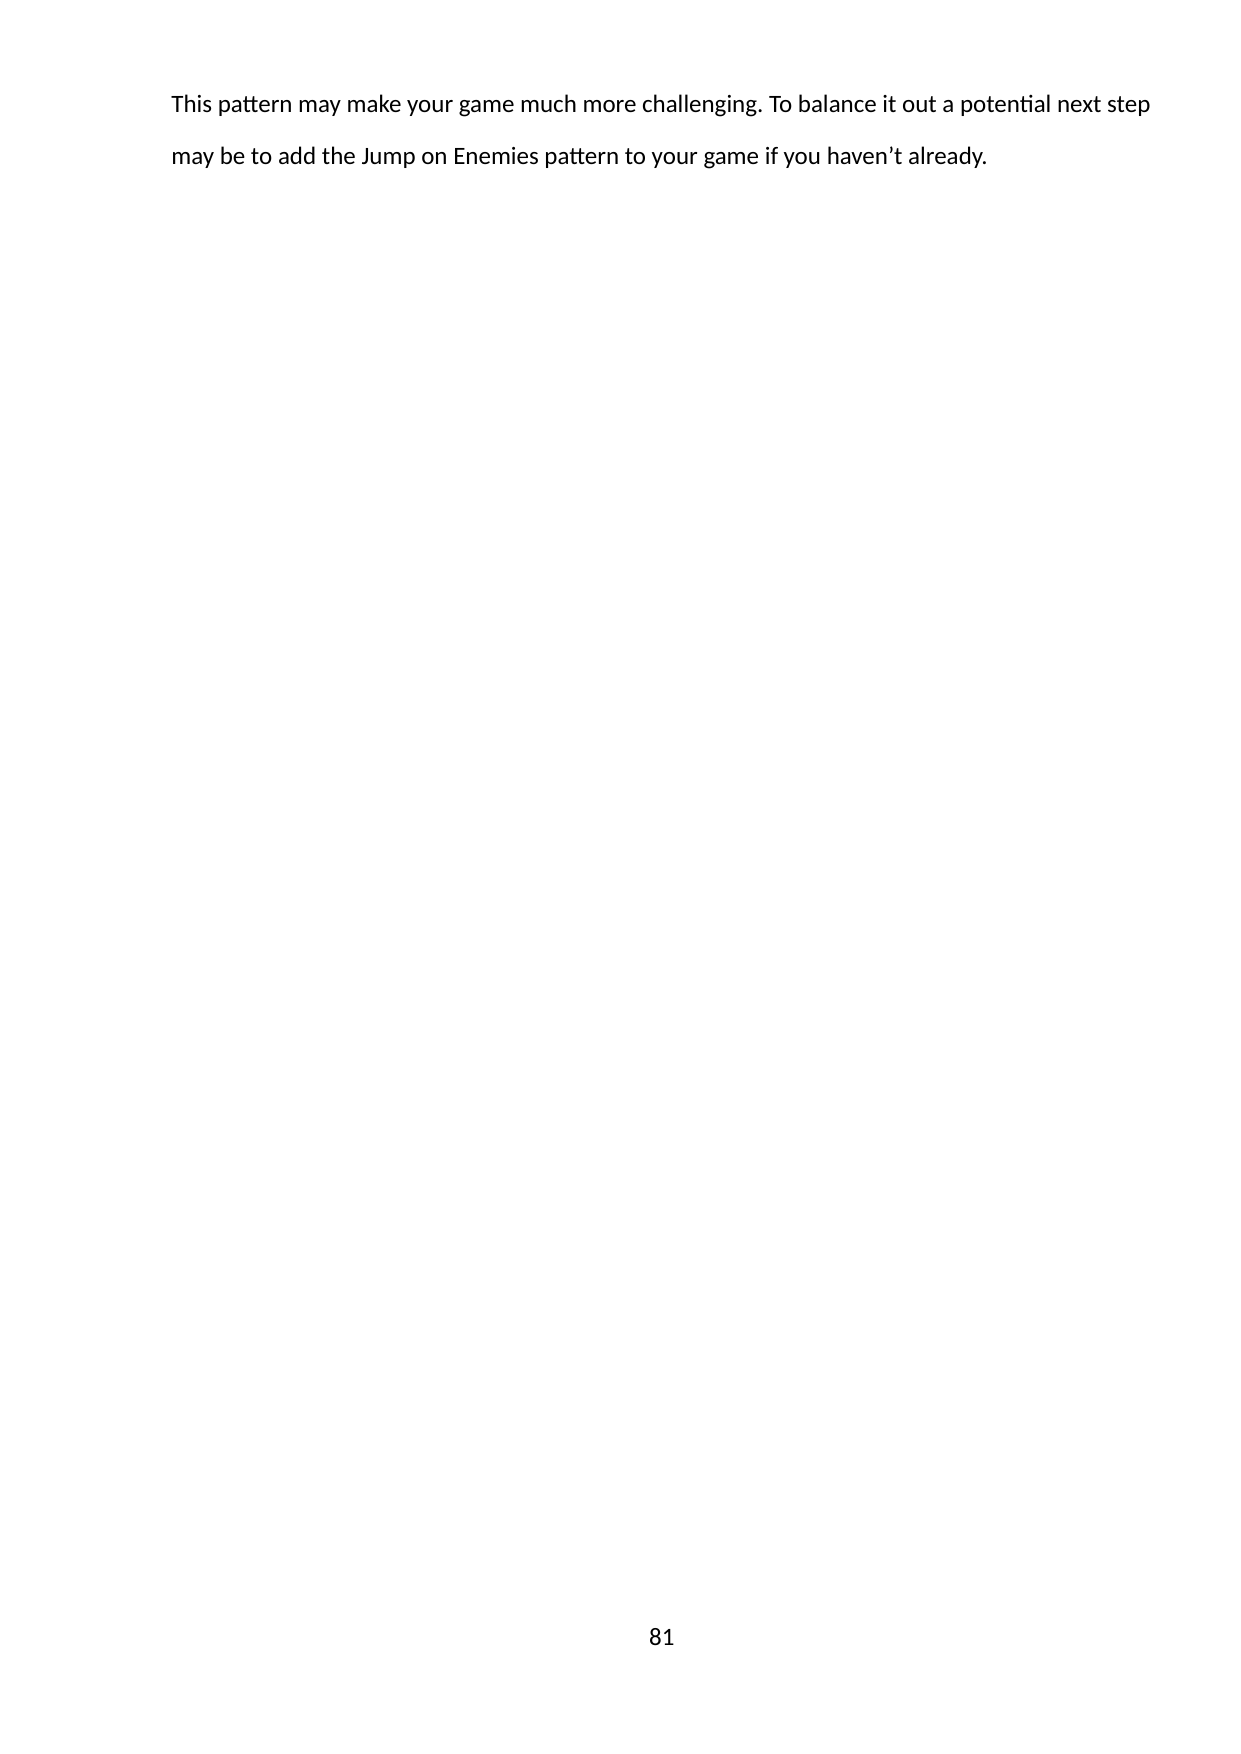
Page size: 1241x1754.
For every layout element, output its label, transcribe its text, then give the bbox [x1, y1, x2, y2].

text This pattern may make your game much more challenging. To balance it out a potential next step may be to add the Jump on Enemies pattern to your game if you haven’t already. [171, 88, 1152, 171]
